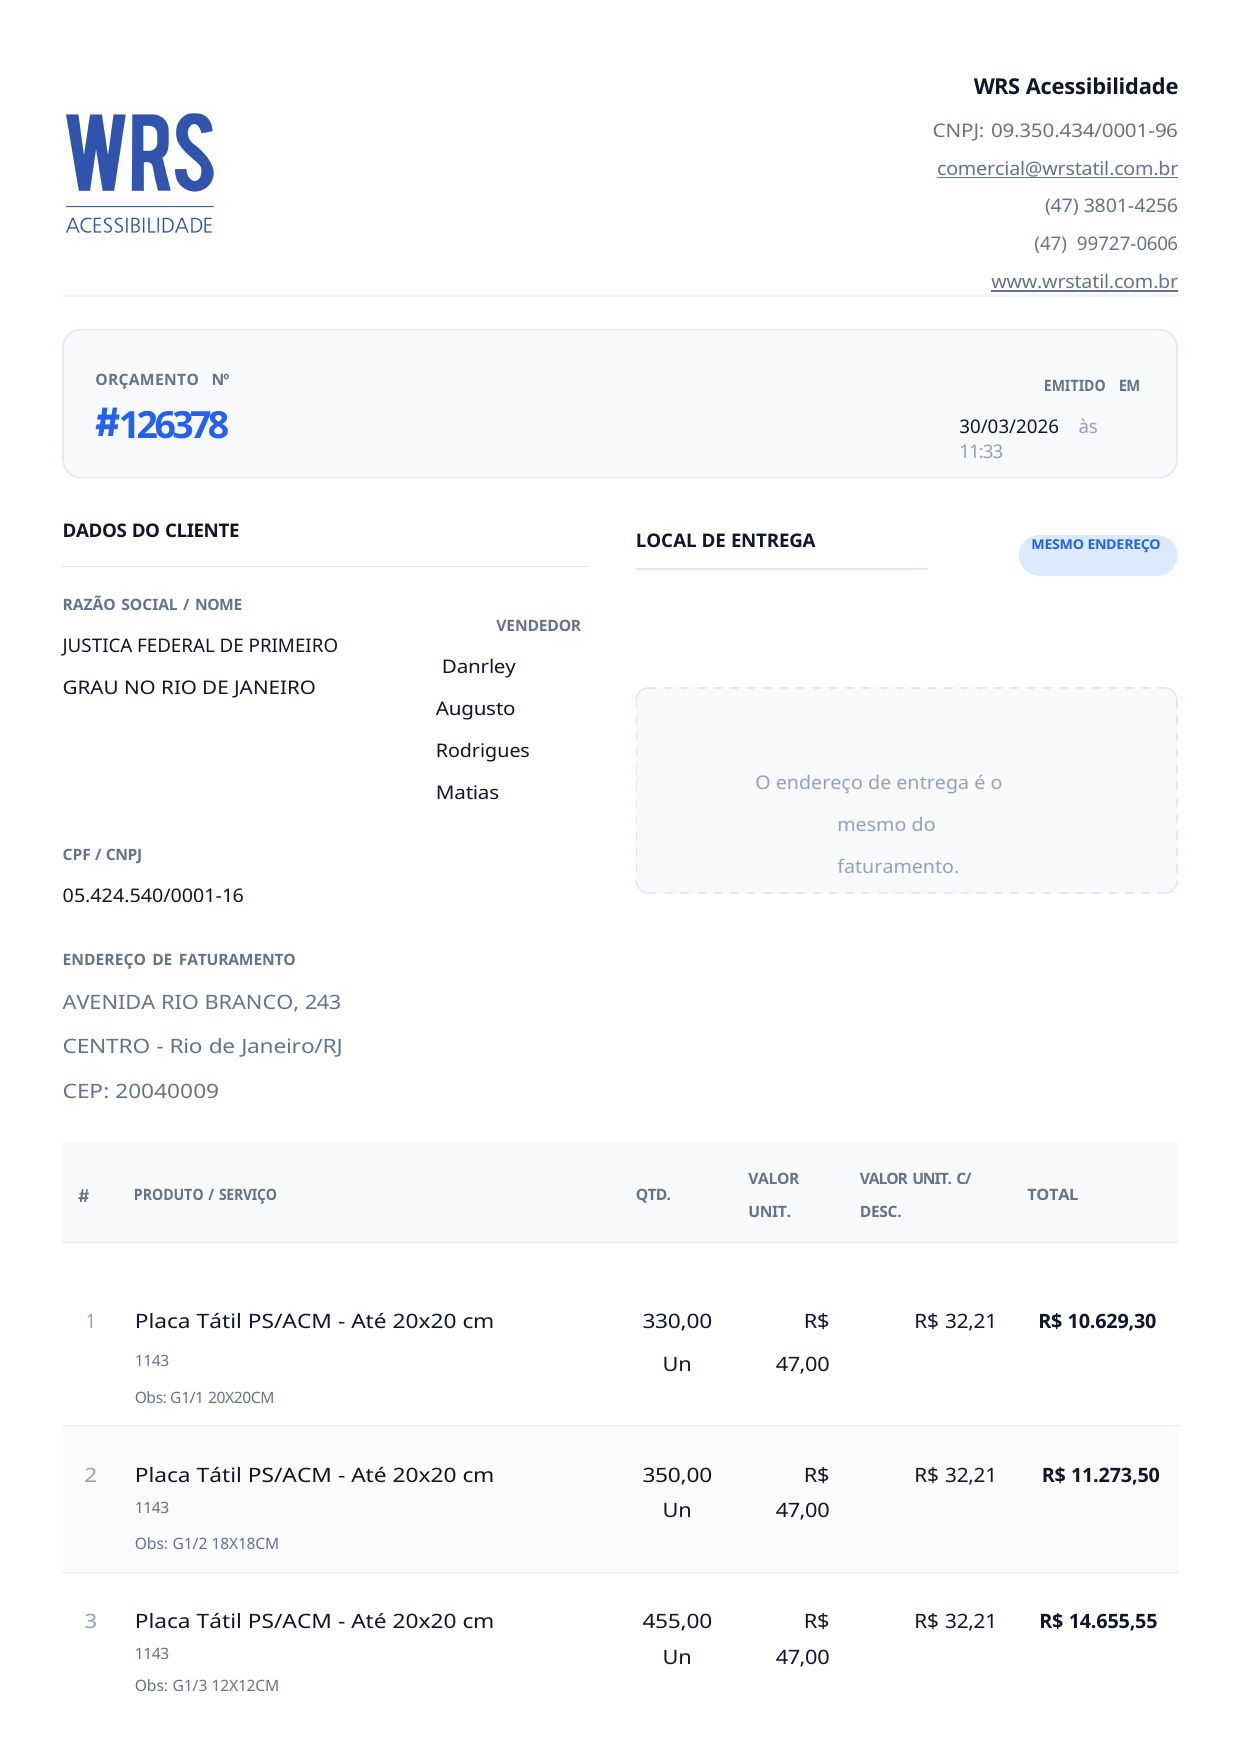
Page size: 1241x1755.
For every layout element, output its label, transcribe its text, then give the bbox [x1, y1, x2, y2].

table_cell R$ [743, 1426, 872, 1489]
table_header R$ [743, 1310, 872, 1342]
table_cell R$ 32,21 [872, 1426, 1014, 1489]
text comercial@wrstatil.com.br [218, 155, 1178, 180]
table_cell 47,00 [743, 1489, 872, 1571]
table_header Placa Tátil PS/ACM - Até 20x20 cm [116, 1310, 559, 1342]
table_cell 2 [63, 1426, 116, 1489]
table_header 1 [63, 1310, 116, 1342]
table_cell Un [559, 1635, 743, 1673]
table_cell R$ 11.273,50 [1014, 1426, 1178, 1489]
text CNPJ: 09.350.434/0001-96 [218, 117, 1178, 143]
table_cell 1143 Obs: G1/1 20X20CM [116, 1342, 559, 1425]
table_header R$ 32,21 [872, 1310, 1014, 1342]
text WRS Acessibilidade [59, 71, 1178, 101]
text DADOS DO CLIENTE [62, 517, 353, 542]
table_cell [63, 1342, 116, 1425]
table_cell Un [559, 1489, 743, 1571]
text www.wrstatil.com.br [59, 268, 1178, 294]
text AVENIDA RIO BRANCO, 243 [62, 988, 1182, 1015]
text ENDEREÇO DE FATURAMENTO [62, 948, 1182, 969]
table_cell R$ 14.655,55 [1014, 1573, 1178, 1635]
table_cell 350,00 [559, 1426, 743, 1489]
table_cell [872, 1635, 1014, 1673]
text RAZÃO SOCIAL / NOME [62, 594, 353, 615]
table_cell [1014, 1342, 1178, 1425]
table_cell 47,00 [743, 1342, 872, 1425]
table_cell [63, 1673, 116, 1697]
table_cell Un [559, 1342, 743, 1425]
table_cell 47,00 [743, 1635, 872, 1673]
table_cell [1014, 1489, 1178, 1571]
text (47) 99727-0606 [59, 231, 1178, 256]
text 05.424.540/0001-16 [62, 882, 1182, 907]
table_cell R$ [743, 1573, 872, 1635]
text CPF / CNPJ [62, 843, 635, 864]
table_cell 1143 Obs: G1/2 18X18CM [116, 1489, 559, 1571]
table_cell 1143 [116, 1635, 559, 1673]
text CENTRO - Rio de Janeiro/RJ CEP: 20040009 [62, 1032, 378, 1105]
text (47) 3801-4256 [218, 193, 1178, 218]
table_cell [872, 1673, 1014, 1697]
table_cell [872, 1342, 1014, 1425]
text VENDEDOR [496, 615, 589, 636]
text LOCAL DE ENTREGA [636, 527, 1182, 552]
table_cell [1014, 1673, 1178, 1697]
table_cell Obs: G1/3 12X12CM [116, 1673, 559, 1697]
table_cell [743, 1673, 872, 1697]
table_cell [872, 1489, 1014, 1571]
table_cell [1014, 1635, 1178, 1673]
table_cell R$ 32,21 [872, 1573, 1014, 1635]
table_cell 455,00 [559, 1573, 743, 1635]
text Danrley Augusto Rodrigues Matias [436, 653, 589, 805]
table_header R$ 10.629,30 [1014, 1310, 1178, 1342]
table_cell Placa Tátil PS/ACM - Até 20x20 cm [116, 1426, 559, 1489]
table_cell [559, 1673, 743, 1697]
table_cell [63, 1635, 116, 1673]
table_cell Placa Tátil PS/ACM - Até 20x20 cm [116, 1573, 559, 1635]
text JUSTICA FEDERAL DE PRIMEIRO GRAU NO RIO DE JANEIRO [62, 633, 353, 700]
table_cell [63, 1489, 116, 1571]
table_cell 3 [63, 1573, 116, 1635]
table_header 330,00 [559, 1310, 743, 1342]
